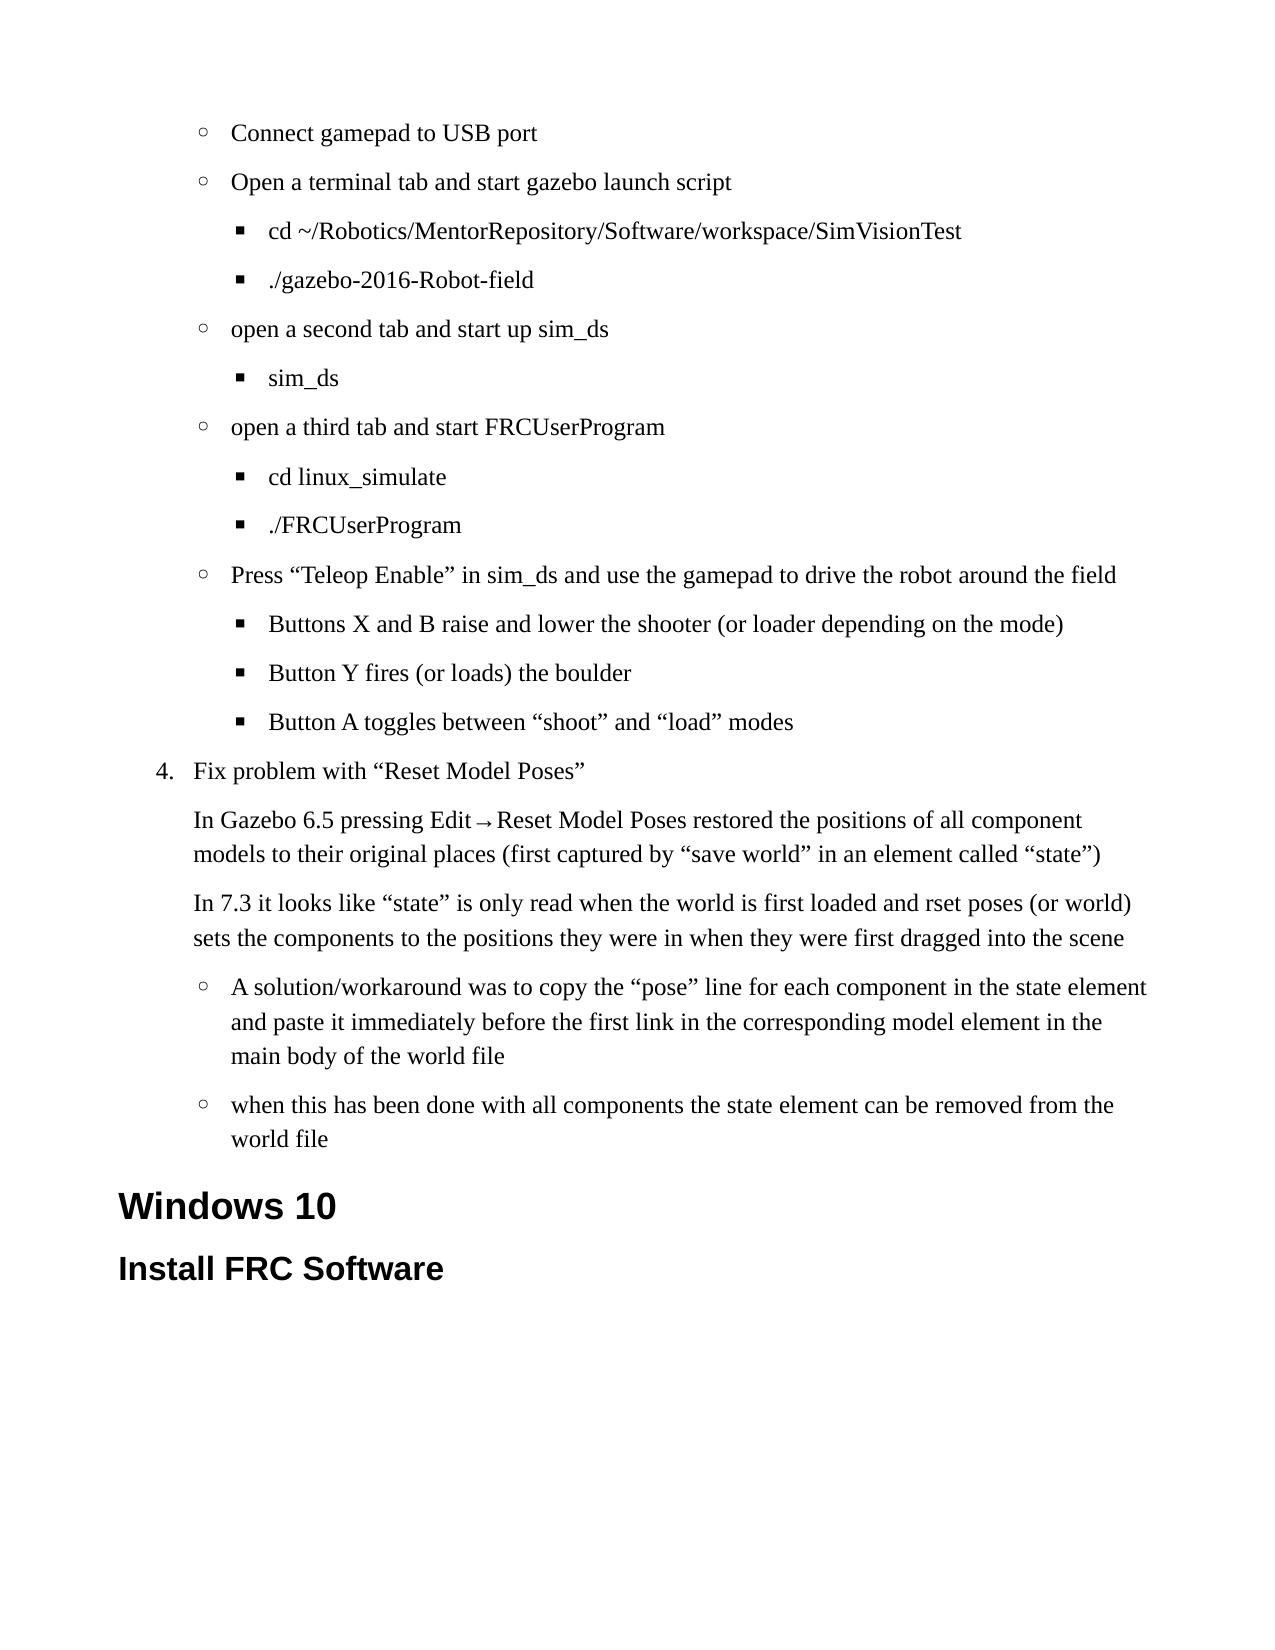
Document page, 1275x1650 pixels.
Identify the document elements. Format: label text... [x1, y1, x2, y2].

list ./gazebo-2016-Robot-field [231, 265, 1157, 294]
list cd linux_simulate [231, 462, 1157, 490]
list Button A toggles between “shoot” and “load” modes [231, 707, 1157, 736]
subtitle Install FRC Software [118, 1248, 1157, 1287]
list Press “Teleop Enable” in sim_ds and use the gamepad to drive the robot around the field [193, 560, 1157, 588]
list Button Y fires (or loads) the boulder [231, 658, 1157, 687]
list In 7.3 it looks like “state” is only read when the world is first loaded and rset poses (or world) sets the components to the positions they were in when they were first dragged into the scene [156, 888, 1157, 952]
list sim_ds [231, 363, 1157, 392]
list ./FRCUserProgram [231, 511, 1157, 539]
list open a third tab and start FRCUserProgram [193, 412, 1157, 441]
list Connect gamepad to USB port [193, 118, 1157, 147]
list A solution/workaround was to copy the “pose” line for each component in the state element and paste it immediately before the first link in the corresponding model element in the main body of the world file [193, 972, 1157, 1070]
list In Gazebo 6.5 pressing Edit→Reset Model Poses restored the positions of all component models to their original places (first captured by “save world” in an element called “state”) [156, 805, 1157, 868]
subtitle Windows 10 [118, 1184, 1157, 1228]
list Fix problem with “Reset Model Poses” [156, 756, 1157, 785]
list when this has been done with all components the state element can be removed from the world file [193, 1090, 1157, 1153]
list Buttons X and B raise and lower the shooter (or loader depending on the mode) [231, 609, 1157, 637]
list Open a terminal tab and start gazebo launch script [193, 167, 1157, 196]
list open a second tab and start up sim_ds [193, 314, 1157, 343]
list cd ~/Robotics/MentorRepository/Software/workspace/SimVisionTest [231, 216, 1157, 245]
